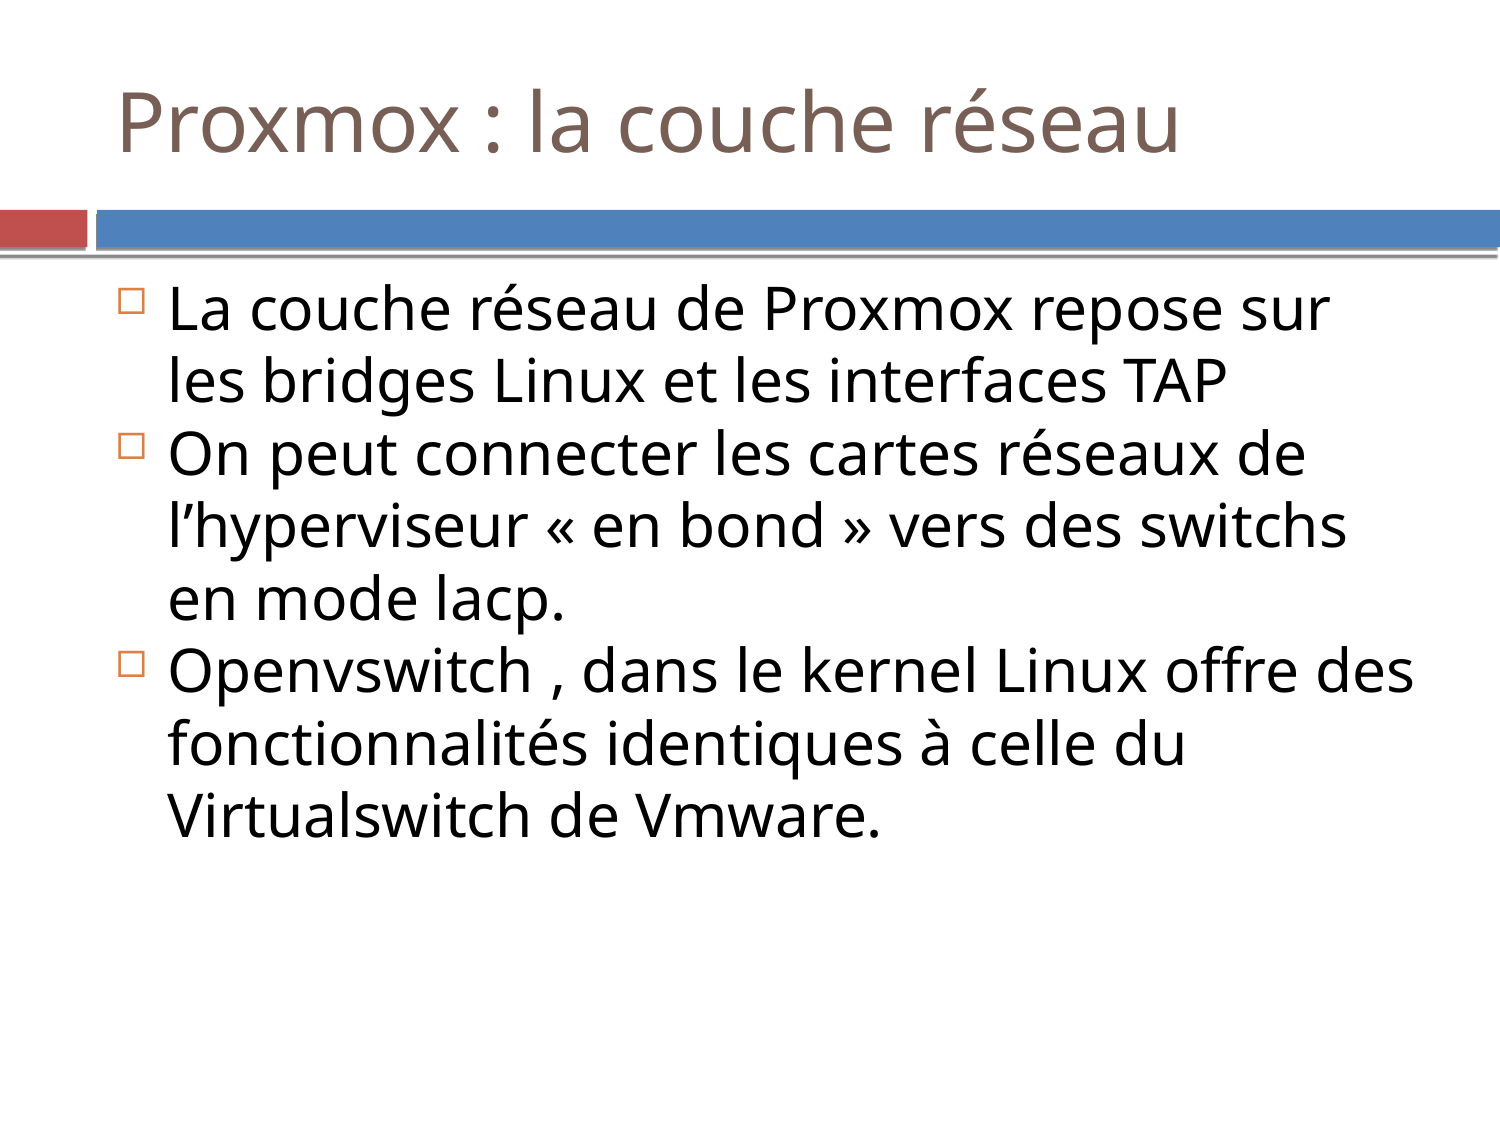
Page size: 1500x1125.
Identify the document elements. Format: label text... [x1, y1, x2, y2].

text_box Proxmox : la couche réseau [100, 37, 1438, 200]
text_box La couche réseau de Proxmox repose sur les bridges Linux et les interfaces TAP On peut connecter les cartes réseaux de l’hyperviseur « en bond » vers des switchs en mode lacp. Openvswitch , dans le kernel Linux offre des fonctionnalités identiques à celle du Virtualswitch de Vmware. [100, 262, 1438, 1000]
